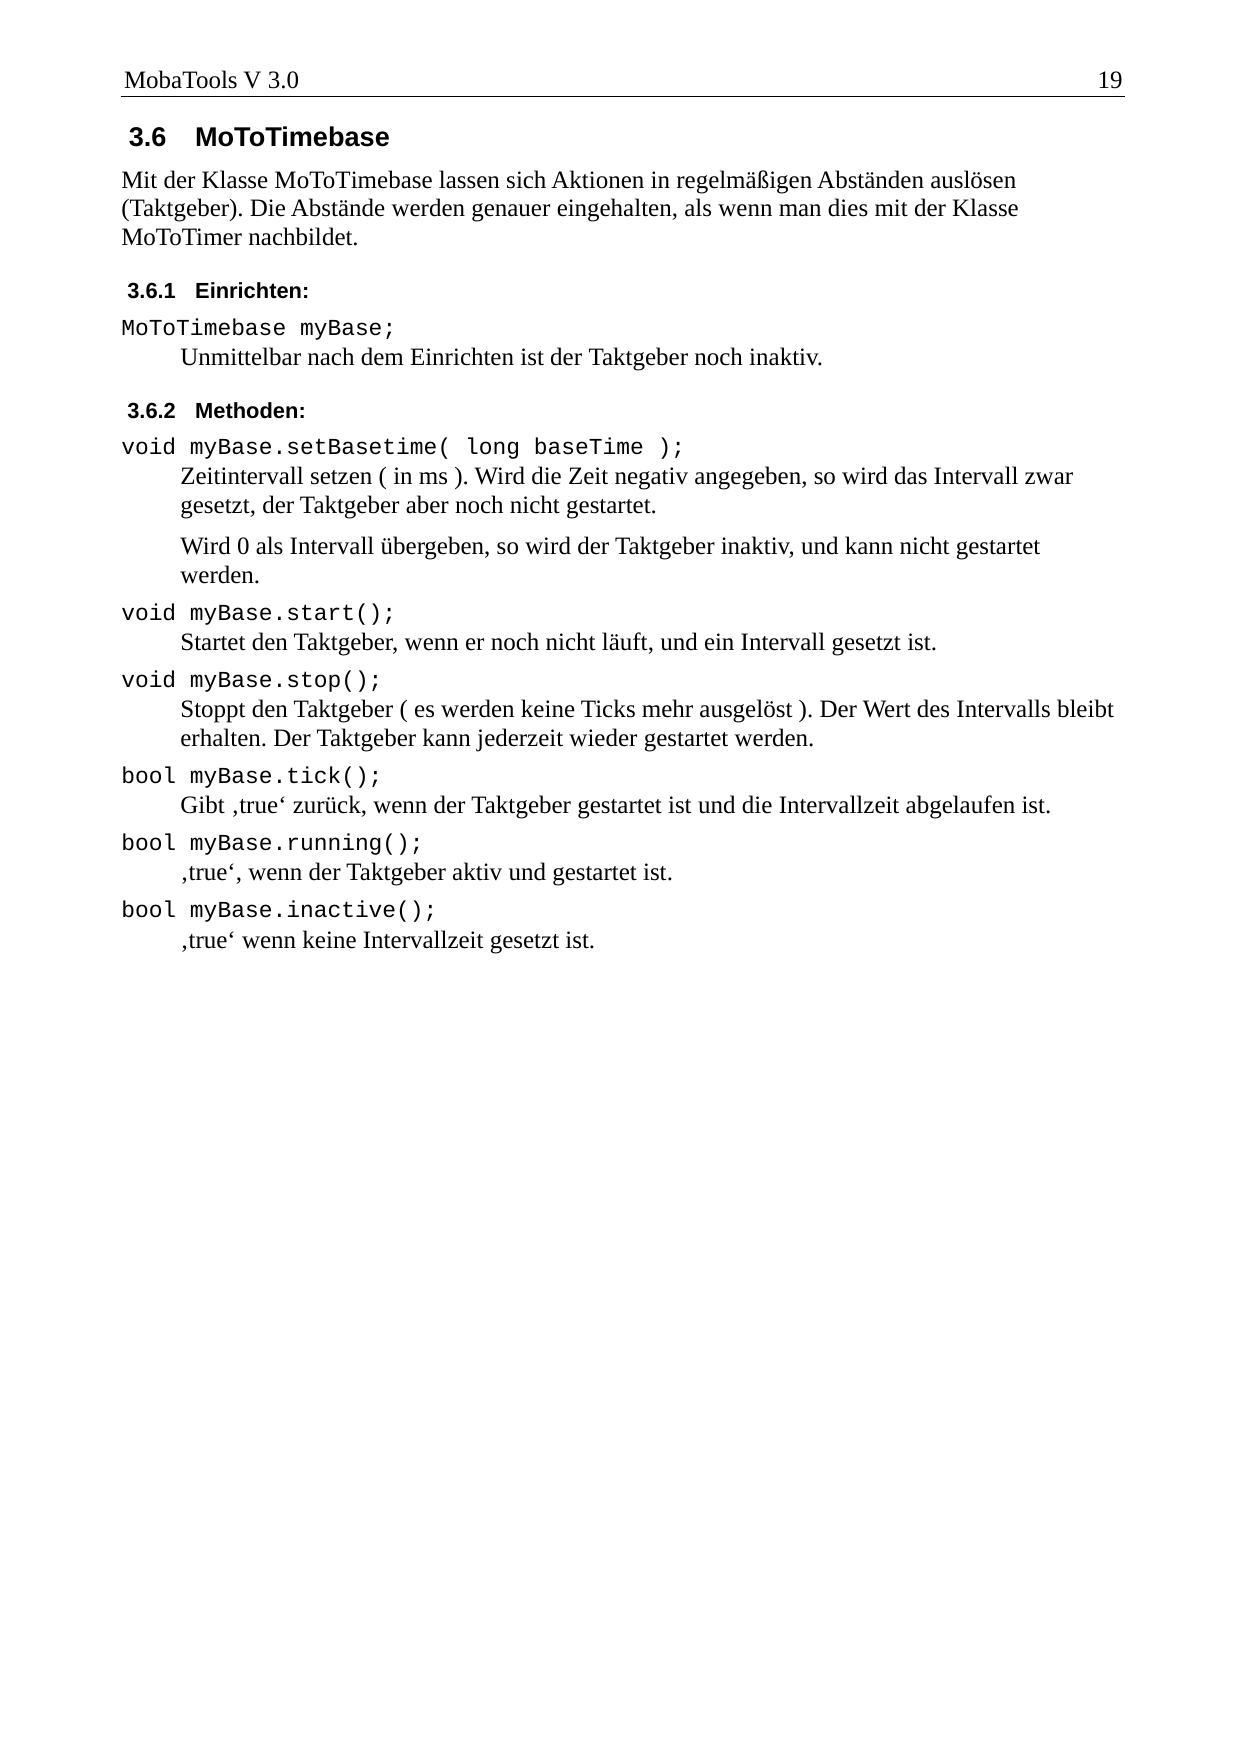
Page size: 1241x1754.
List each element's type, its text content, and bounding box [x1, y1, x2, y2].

text bool myBase.tick(); [121, 764, 1125, 790]
text Gibt ‚true‘ zurück, wenn der Taktgeber gestartet ist und die Intervallzeit abgelaufen ist. [180, 790, 1125, 819]
text bool myBase.running(); [121, 832, 1125, 857]
subtitle MoToTimebase [121, 121, 1125, 152]
text Zeitintervall setzen ( in ms ). Wird die Zeit negativ angegeben, so wird das Intervall zwar gesetzt, der Taktgeber aber noch nicht gestartet. [180, 461, 1125, 519]
text ‚true‘, wenn der Taktgeber aktiv und gestartet ist. [180, 857, 1125, 886]
text Unmittelbar nach dem Einrichten ist der Taktgeber noch inaktiv. [180, 342, 1125, 371]
text Startet den Taktgeber, wenn er noch nicht läuft, und ein Intervall gesetzt ist. [180, 627, 1125, 656]
subtitle Methoden: [121, 398, 1125, 423]
text Wird 0 als Intervall übergeben, so wird der Taktgeber inaktiv, und kann nicht gestartet werden. [180, 531, 1125, 589]
subtitle Einrichten: [121, 278, 1125, 303]
text void myBase.stop(); [121, 668, 1125, 694]
text void myBase.setBasetime( long baseTime ); [121, 435, 1125, 461]
text void myBase.start(); [121, 601, 1125, 627]
text bool myBase.inactive(); [121, 899, 1125, 925]
text Stoppt den Taktgeber ( es werden keine Ticks mehr ausgelöst ). Der Wert des Intervalls bleibt erhalten. Der Taktgeber kann jederzeit wieder gestartet werden. [180, 694, 1125, 752]
text ‚true‘ wenn keine Intervallzeit gesetzt ist. [180, 925, 1125, 953]
text MoToTimebase myBase; [121, 316, 1125, 342]
text Mit der Klasse MoToTimebase lassen sich Aktionen in regelmäßigen Abständen auslösen (Taktgeber). Die Abstände werden genauer eingehalten, als wenn man dies mit der Klasse MoToTimer nachbildet. [121, 165, 1125, 251]
